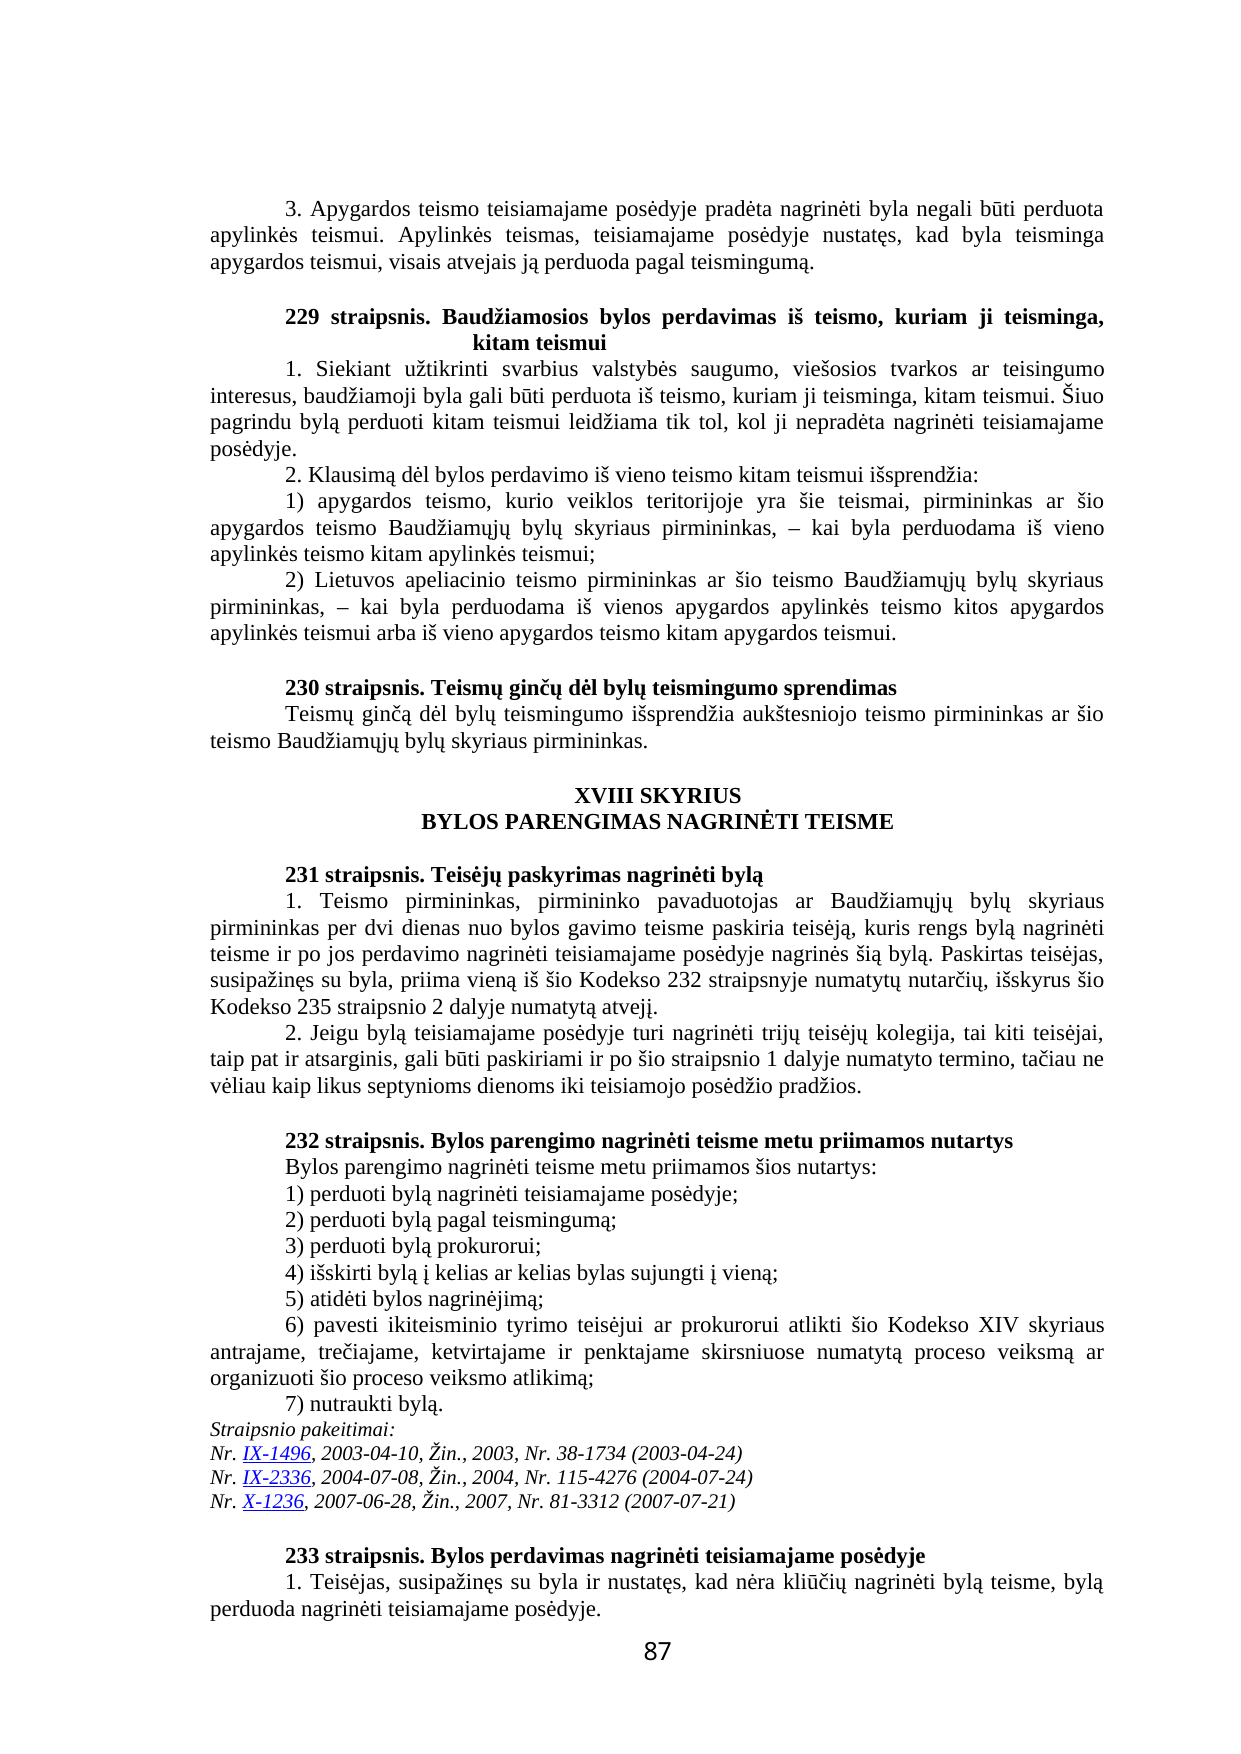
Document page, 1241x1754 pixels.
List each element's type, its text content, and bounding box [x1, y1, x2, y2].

text 6) pavesti ikiteisminio tyrimo teisėjui ar prokurorui atlikti šio Kodekso XIV skyriaus antrajame, trečiajame, ketvirtajame ir penktajame skirsniuose numatytą proceso veiksmą ar organizuoti šio proceso veiksmo atlikimą; [210, 1311, 1106, 1391]
text 1. Teisėjas, susipažinęs su byla ir nustatęs, kad nėra kliūčių nagrinėti bylą teisme, bylą perduoda nagrinėti teisiamajame posėdyje. [210, 1568, 1106, 1621]
text 233 straipsnis. Bylos perdavimas nagrinėti teisiamajame posėdyje [210, 1542, 1106, 1568]
text 1) perduoti bylą nagrinėti teisiamajame posėdyje; [210, 1180, 1106, 1206]
text 1. Siekiant užtikrinti svarbius valstybės saugumo, viešosios tvarkos ar teisingumo interesus, baudžiamoji byla gali būti perduota iš teismo, kuriam ji teisminga, kitam teismui. Šiuo pagrindu bylą perduoti kitam teismui leidžiama tik tol, kol ji nepradėta nagrinėti teisiamajame posėdyje. [210, 356, 1106, 461]
text Bylos parengimas nagrinėti teisme [210, 808, 1106, 835]
text Teismų ginčą dėl bylų teismingumo išsprendžia aukštesniojo teismo pirmininkas ar šio teismo Baudžiamųjų bylų skyriaus pirmininkas. [210, 701, 1106, 753]
text Nr. IX-2336, 2004-07-08, Žin., 2004, Nr. 115-4276 (2004-07-24) [210, 1465, 1106, 1489]
text 2. Jeigu bylą teisiamajame posėdyje turi nagrinėti trijų teisėjų kolegija, tai kiti teisėjai, taip pat ir atsarginis, gali būti paskiriami ir po šio straipsnio 1 dalyje numatyto termino, tačiau ne vėliau kaip likus septynioms dienoms iki teisiamojo posėdžio pradžios. [210, 1019, 1106, 1098]
text 2) perduoti bylą pagal teismingumą; [210, 1206, 1106, 1232]
text 229 straipsnis. Baudžiamosios bylos perdavimas iš teismo, kuriam ji teisminga, kitam teismui [285, 303, 1106, 356]
text 4) išskirti bylą į kelias ar kelias bylas sujungti į vieną; [210, 1259, 1106, 1285]
text 3) perduoti bylą prokurorui; [210, 1232, 1106, 1259]
text 232 straipsnis. Bylos parengimo nagrinėti teisme metu priimamos nutartys [210, 1127, 1106, 1153]
text 7) nutraukti bylą. [210, 1391, 1106, 1417]
text Straipsnio pakeitimai: [210, 1417, 1106, 1441]
text 230 straipsnis. Teismų ginčų dėl bylų teismingumo sprendimas [210, 674, 1106, 701]
text 2. Klausimą dėl bylos perdavimo iš vieno teismo kitam teismui išsprendžia: [210, 461, 1106, 487]
text Nr. X-1236, 2007-06-28, Žin., 2007, Nr. 81-3312 (2007-07-21) [210, 1489, 1106, 1513]
text 3. Apygardos teismo teisiamajame posėdyje pradėta nagrinėti byla negali būti perduota apylinkės teismui. Apylinkės teismas, teisiamajame posėdyje nustatęs, kad byla teisminga apygardos teismui, visais atvejais ją perduoda pagal teismingumą. [210, 195, 1106, 274]
text 1. Teismo pirmininkas, pirmininko pavaduotojas ar Baudžiamųjų bylų skyriaus pirmininkas per dvi dienas nuo bylos gavimo teisme paskiria teisėją, kuris rengs bylą nagrinėti teisme ir po jos perdavimo nagrinėti teisiamajame posėdyje nagrinės šią bylą. Paskirtas teisėjas, susipažinęs su byla, priima vieną iš šio Kodekso 232 straipsnyje numatytų nutarčių, išskyrus šio Kodekso 235 straipsnio 2 dalyje numatytą atvejį. [210, 887, 1106, 1019]
text Bylos parengimo nagrinėti teisme metu priimamos šios nutartys: [210, 1153, 1106, 1180]
text 1) apygardos teismo, kurio veiklos teritorijoje yra šie teismai, pirmininkas ar šio apygardos teismo Baudžiamųjų bylų skyriaus pirmininkas, – kai byla perduodama iš vieno apylinkės teismo kitam apylinkės teismui; [210, 487, 1106, 566]
text 2) Lietuvos apeliacinio teismo pirmininkas ar šio teismo Baudžiamųjų bylų skyriaus pirmininkas, – kai byla perduodama iš vienos apygardos apylinkės teismo kitos apygardos apylinkės teismui arba iš vieno apygardos teismo kitam apygardos teismui. [210, 566, 1106, 645]
text Nr. IX-1496, 2003-04-10, Žin., 2003, Nr. 38-1734 (2003-04-24) [210, 1441, 1106, 1465]
text 5) atidėti bylos nagrinėjimą; [210, 1285, 1106, 1311]
text 231 straipsnis. Teisėjų paskyrimas nagrinėti bylą [210, 861, 1106, 887]
text XVIII skyrius [210, 782, 1106, 808]
